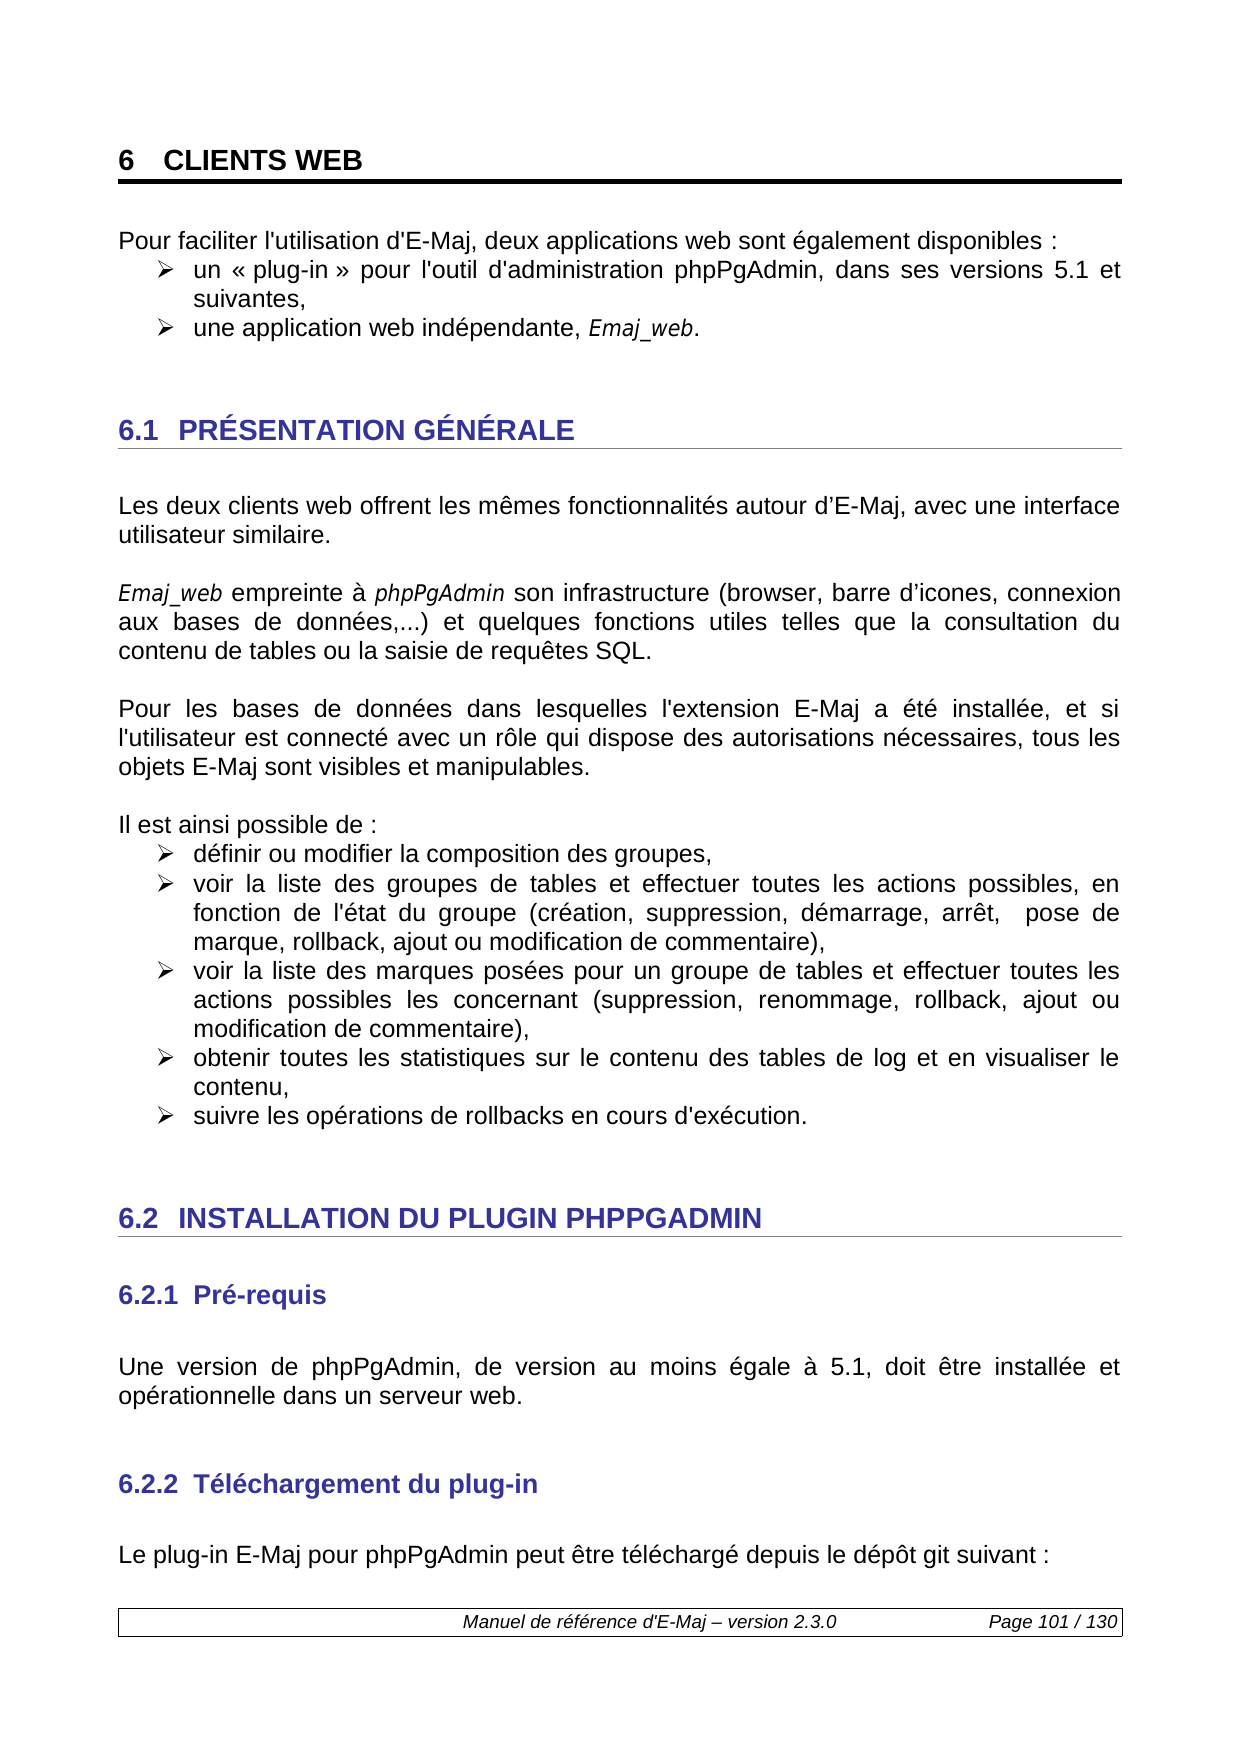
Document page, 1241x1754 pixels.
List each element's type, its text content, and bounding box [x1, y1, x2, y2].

list voir la liste des marques posées pour un groupe de tables et effectuer toutes les actions possibles les concernant (suppression, renommage, rollback, ajout ou modification de commentaire), [156, 956, 1122, 1043]
list définir ou modifier la composition des groupes, [156, 839, 1122, 868]
text Les deux clients web offrent les mêmes fonctionnalités autour d’E-Maj, avec une interface utilisateur similaire. [118, 491, 1122, 549]
text Le plug-in E-Maj pour phpPgAdmin peut être téléchargé depuis le dépôt git suivant : [118, 1540, 1122, 1569]
list suivre les opérations de rollbacks en cours d'exécution. [156, 1101, 1122, 1130]
text Emaj_web empreinte à phpPgAdmin son infrastructure (browser, barre d’icones, connexion aux bases de données,...) et quelques fonctions utiles telles que la consultation du contenu de tables ou la saisie de requêtes SQL. [118, 578, 1122, 665]
subtitle Installation du plugin phpPgadmin [118, 1201, 1122, 1236]
text Une version de phpPgAdmin, de version au moins égale à 5.1, doit être installée et opérationnelle dans un serveur web. [118, 1351, 1122, 1409]
list voir la liste des groupes de tables et effectuer toutes les actions possibles, en fonction de l'état du groupe (création, suppression, démarrage, arrêt, pose de marque, rollback, ajout ou modification de commentaire), [156, 868, 1122, 956]
subtitle Téléchargement du plug-in [118, 1468, 1122, 1499]
list une application web indépendante, Emaj_web. [156, 313, 1122, 342]
subtitle Clients WEB [118, 143, 1122, 179]
list obtenir toutes les statistiques sur le contenu des tables de log et en visualiser le contenu, [156, 1043, 1122, 1101]
text Pour les bases de données dans lesquelles l'extension E-Maj a été installée, et si l'utilisateur est connecté avec un rôle qui dispose des autorisations nécessaires, tous les objets E-Maj sont visibles et manipulables. [118, 694, 1122, 781]
subtitle Présentation générale [118, 412, 1122, 448]
text Il est ainsi possible de : [118, 810, 1122, 839]
text Pour faciliter l'utilisation d'E-Maj, deux applications web sont également disponibles : [118, 226, 1122, 254]
subtitle Pré-requis [118, 1279, 1122, 1310]
list un « plug-in » pour l'outil d'administration phpPgAdmin, dans ses versions 5.1 et suivantes, [156, 254, 1122, 313]
